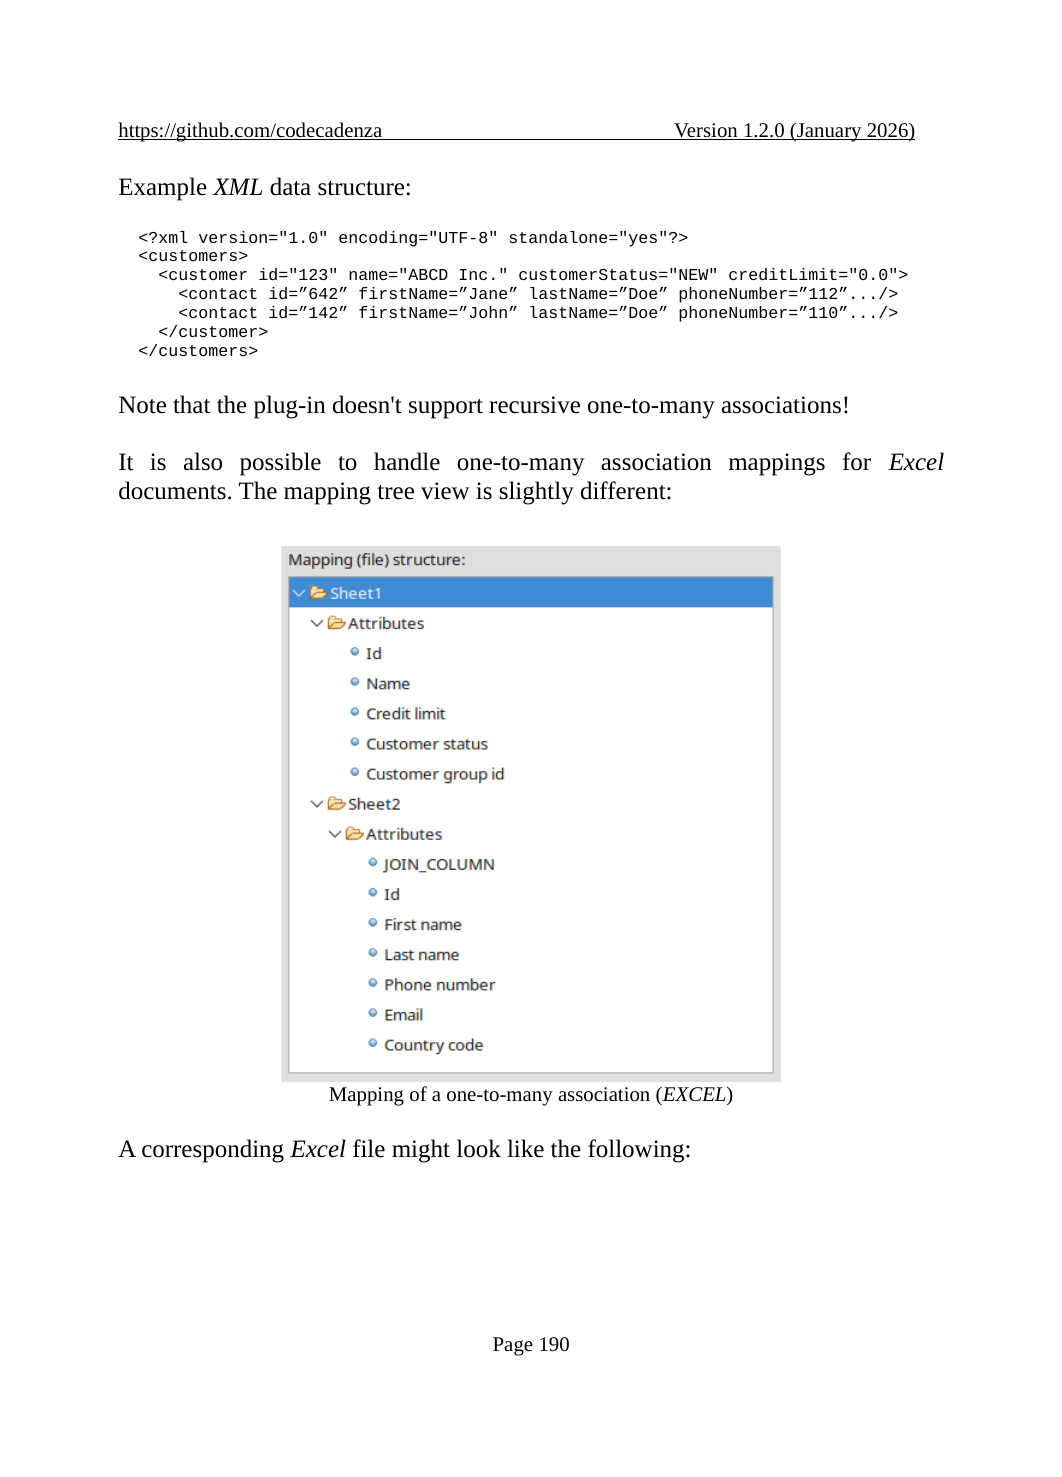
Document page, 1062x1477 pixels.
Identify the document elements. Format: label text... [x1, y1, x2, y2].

text <contact id=”142” firstName=”John” lastName=”Doe” phoneNumber=”110”.../> [118, 304, 944, 323]
text A corresponding Excel file might look like the following: [118, 1134, 944, 1163]
text Note that the plug-in doesn't support recursive one-to-many associations! [118, 390, 944, 419]
text </customer> [118, 323, 944, 342]
text <contact id=”642” firstName=”Jane” lastName=”Doe” phoneNumber=”112”.../> [118, 286, 944, 304]
text <customer id="123" name="ABCD Inc." customerStatus="NEW" creditLimit="0.0"> [118, 267, 944, 286]
picture [281, 546, 781, 1082]
text <?xml version="1.0" encoding="UTF-8" standalone="yes"?> [118, 229, 944, 248]
text Example XML data structure: [118, 172, 944, 200]
text Mapping of a one-to-many association (EXCEL) [281, 1082, 781, 1106]
text It is also possible to handle one-to-many association mappings for Excel documents. The mapping tree view is slightly different: [118, 447, 944, 505]
text </customers> [118, 342, 944, 361]
text <customers> [118, 248, 944, 267]
